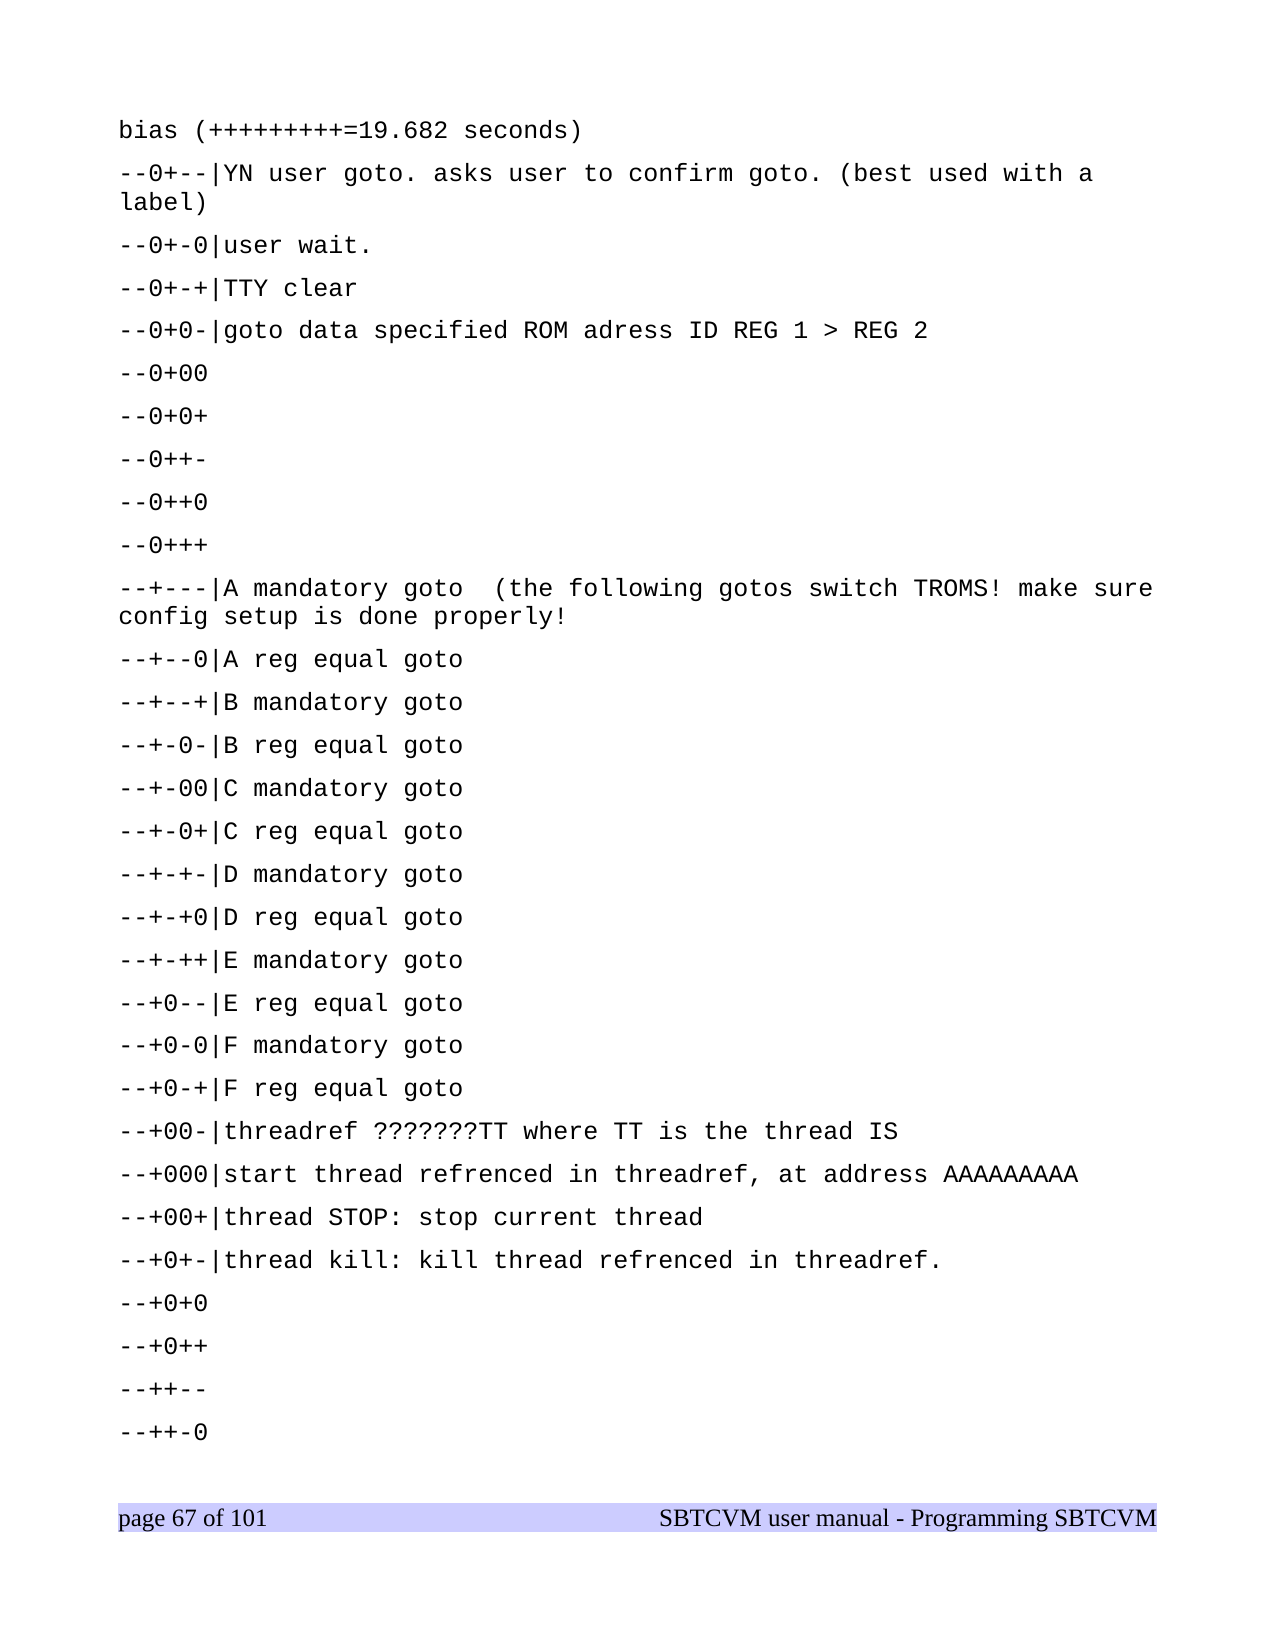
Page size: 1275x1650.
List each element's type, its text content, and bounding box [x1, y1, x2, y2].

text --0++- [118, 447, 1157, 475]
text --+00+|thread STOP: stop current thread [118, 1205, 1157, 1233]
text --++-- [118, 1376, 1157, 1405]
text --+--+|B mandatory goto [118, 690, 1157, 718]
text --+--0|A reg equal goto [118, 647, 1157, 675]
text --+-+-|D mandatory goto [118, 861, 1157, 890]
text --+-+0|D reg equal goto [118, 904, 1157, 933]
text --+0++ [118, 1333, 1157, 1362]
text --0++0 [118, 490, 1157, 518]
text --+00-|threadref ???????TT where TT is the thread IS [118, 1119, 1157, 1147]
text --0+-+|TTY clear [118, 275, 1157, 303]
text --+-0+|C reg equal goto [118, 818, 1157, 847]
text --+000|start thread refrenced in threadref, at address AAAAAAAAA [118, 1162, 1157, 1190]
text --+-00|C mandatory goto [118, 776, 1157, 804]
text --+0--|E reg equal goto [118, 990, 1157, 1018]
text --0+00 [118, 361, 1157, 389]
text bias (+++++++++=19.682 seconds) [118, 118, 1157, 146]
text --++-0 [118, 1419, 1157, 1448]
text --+0-0|F mandatory goto [118, 1033, 1157, 1061]
text --0+--|YN user goto. asks user to confirm goto. (best used with a label) [118, 161, 1157, 218]
text --+-0-|B reg equal goto [118, 733, 1157, 761]
text --+---|A mandatory goto (the following gotos switch TROMS! make sure config setup is done properly! [118, 576, 1157, 632]
text --0+0-|goto data specified ROM adress ID REG 1 > REG 2 [118, 318, 1157, 346]
text --0+-0|user wait. [118, 232, 1157, 261]
text --+0+0 [118, 1291, 1157, 1319]
text --+-++|E mandatory goto [118, 947, 1157, 976]
text --0+0+ [118, 404, 1157, 432]
text --+0+-|thread kill: kill thread refrenced in threadref. [118, 1248, 1157, 1276]
text --0+++ [118, 533, 1157, 561]
text --+0-+|F reg equal goto [118, 1076, 1157, 1104]
